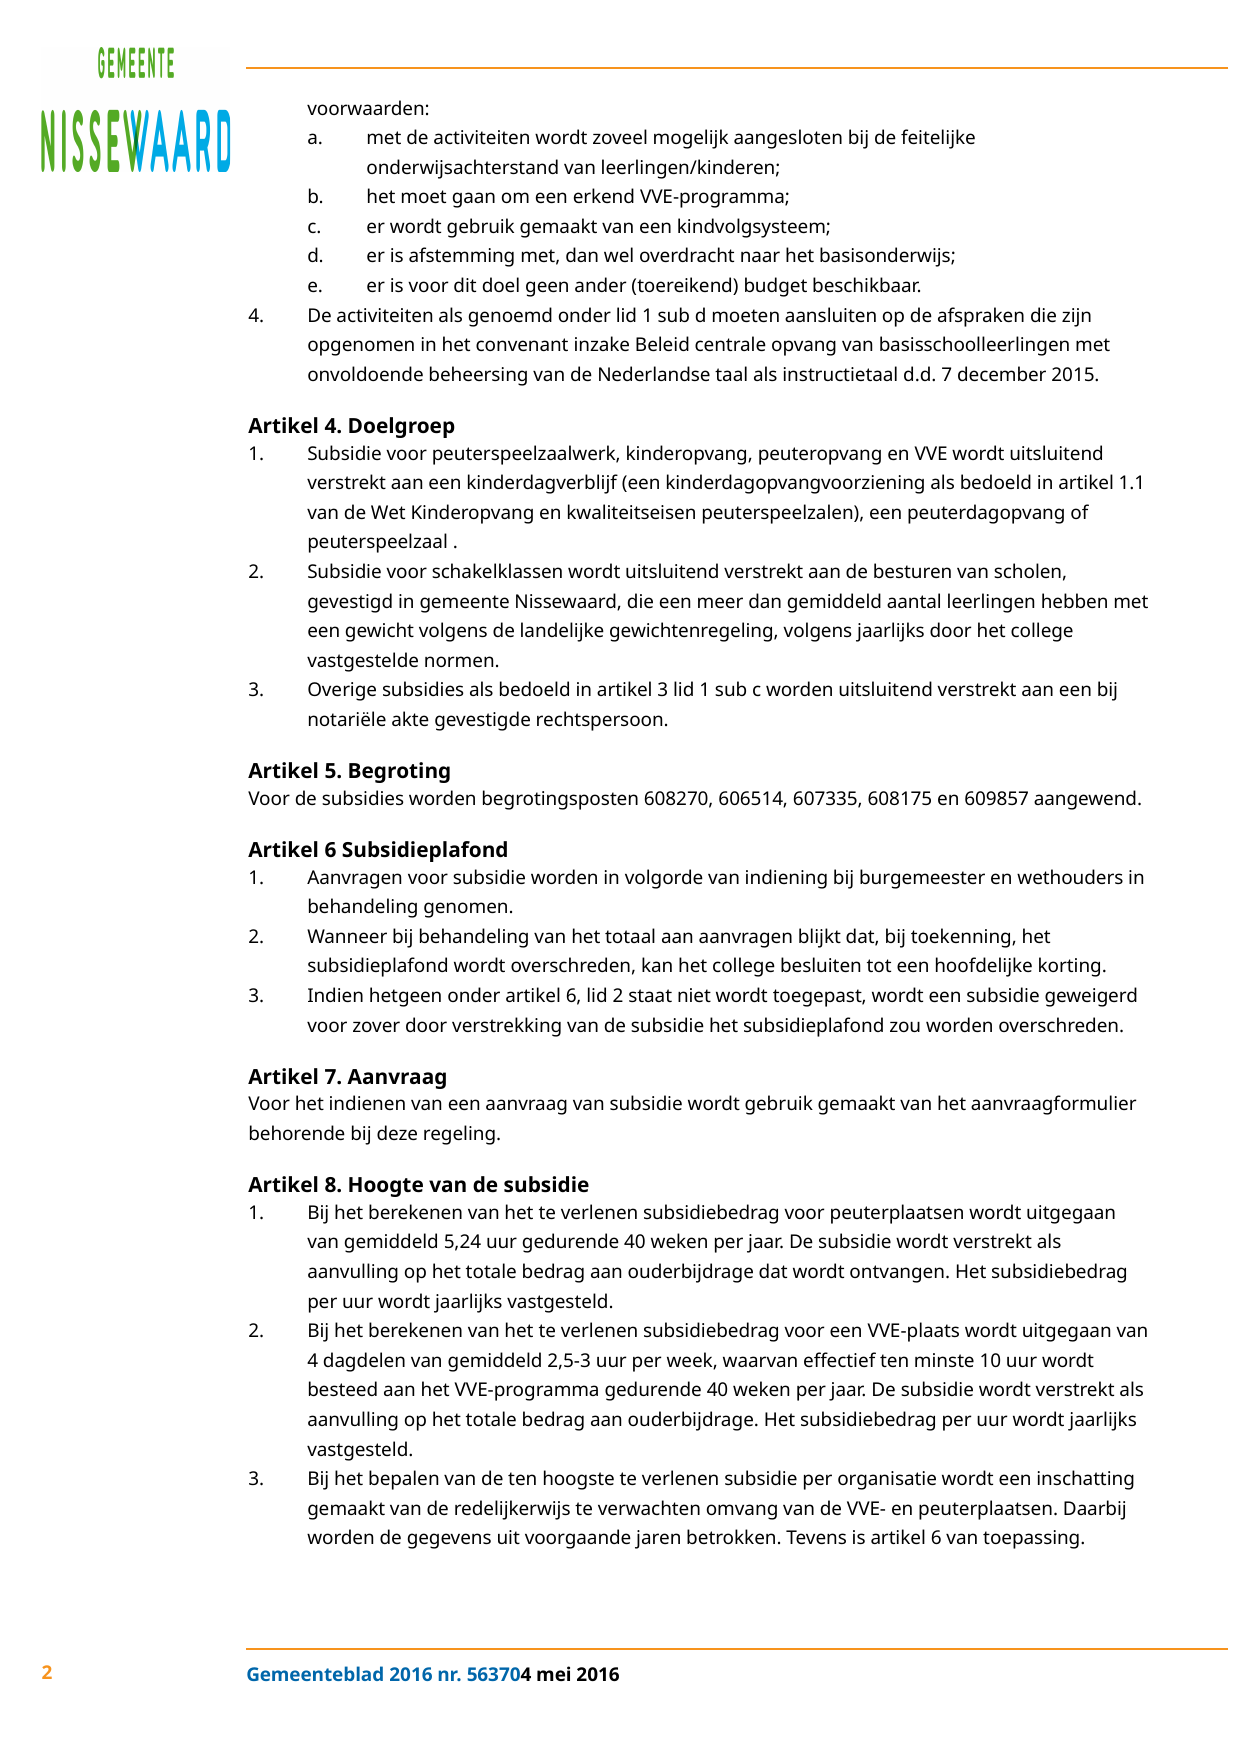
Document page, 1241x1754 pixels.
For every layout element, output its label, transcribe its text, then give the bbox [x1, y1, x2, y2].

list Subsidie voor peuterspeelzaalwerk, kinderopvang, peuteropvang en VVE wordt uitsluitend verstrekt aan een kinderdagverblijf (een kinderdagopvangvoorziening als bedoeld in artikel 1.1 van de Wet Kinderopvang en kwaliteitseisen peuterspeelzalen), een peuterdagopvang of peuterspeelzaal . [248, 440, 1152, 554]
picture [154, 157, 165, 172]
list Bij het bepalen van de ten hoogste te verlenen subsidie per organisatie wordt een inschatting gemaakt van de redelijkerwijs te verwachten omvang van de VVE- en peuterplaatsen. Daarbij worden de gegevens uit voorgaande jaren betrokken. Tevens is artikel 6 van toepassing. [248, 1465, 1152, 1550]
text Artikel 7. Aanvraag [248, 1062, 1152, 1091]
list Wanneer bij behandeling van het totaal aan aanvragen blijkt dat, bij toekenning, het subsidieplafond wordt overschreden, kan het college besluiten tot een hoofdelijke korting. [248, 923, 1152, 978]
list Overige subsidies als bedoeld in artikel 3 lid 1 sub c worden uitsluitend verstrekt aan een bij notariële akte gevestigde rechtspersoon. [248, 677, 1152, 732]
picture [176, 157, 187, 172]
list Bij het berekenen van het te verlenen subsidiebedrag voor een VVE-plaats wordt uitgegaan van 4 dagdelen van gemiddeld 2,5-3 uur per week, waarvan effectief ten minste 10 uur wordt besteed aan het VVE-programma gedurende 40 weken per jaar. De subsidie wordt verstrekt als aanvulling op het totale bedrag aan ouderbijdrage. Het subsidiebedrag per uur wordt jaarlijks vastgesteld. [248, 1317, 1152, 1461]
list Aanvragen voor subsidie worden in volgorde van indiening bij burgemeester en wethouders in behandeling genomen. [248, 864, 1152, 919]
picture [41, 47, 231, 172]
list er is voor dit doel geen ander (toereikend) budget beschikbaar. [307, 272, 1152, 298]
picture [222, 122, 227, 160]
picture [201, 122, 206, 138]
list Indien hetgeen onder artikel 6, lid 2 staat niet wordt toegepast, wordt een subsidie geweigerd voor zover door verstrekking van de subsidie het subsidieplafond zou worden overschreden. [248, 982, 1152, 1037]
text Artikel 5. Begroting [248, 757, 1152, 785]
text Artikel 8. Hoogte van de subsidie [248, 1171, 1152, 1199]
text Voor de subsidies worden begrotingsposten 608270, 606514, 607335, 608175 en 609857 aangewend. [248, 785, 1152, 811]
list het moet gaan om een erkend VVE-programma; [307, 183, 1152, 209]
list Subsidie voor schakelklassen wordt uitsluitend verstrekt aan de besturen van scholen, gevestigd in gemeente Nissewaard, die een meer dan gemiddeld aantal leerlingen hebben met een gewicht volgens de landelijke gewichtenregeling, volgens jaarlijks door het college vastgestelde normen. [248, 558, 1152, 673]
text Voor het indienen van een aanvraag van subsidie wordt gebruik gemaakt van het aanvraagformulier behorende bij deze regeling. [248, 1091, 1152, 1146]
text Artikel 4. Doelgroep [248, 411, 1152, 440]
list Bij het berekenen van het te verlenen subsidiebedrag voor peuterplaatsen wordt uitgegaan van gemiddeld 5,24 uur gedurende 40 weken per jaar. De subsidie wordt verstrekt als aanvulling op het totale bedrag aan ouderbijdrage dat wordt ontvangen. Het subsidiebedrag per uur wordt jaarlijks vastgesteld. [248, 1199, 1152, 1313]
text Artikel 6 Subsidieplafond [248, 835, 1152, 864]
list voorwaarden: [248, 95, 1152, 121]
list er wordt gebruik gemaakt van een kindvolgsysteem; [307, 213, 1152, 239]
list met de activiteiten wordt zoveel mogelijk aangesloten bij de feitelijke onderwijsachterstand van leerlingen/kinderen; [307, 124, 1152, 180]
picture [200, 151, 206, 172]
list er is afstemming met, dan wel overdracht naar het basisonderwijs; [307, 243, 1152, 268]
list De activiteiten als genoemd onder lid 1 sub d moeten aansluiten op de afspraken die zijn opgenomen in het convenant inzake Beleid centrale opvang van basisschoolleerlingen met onvoldoende beheersing van de Nederlandse taal als instructietaal d.d. 7 december 2015. [248, 302, 1152, 387]
